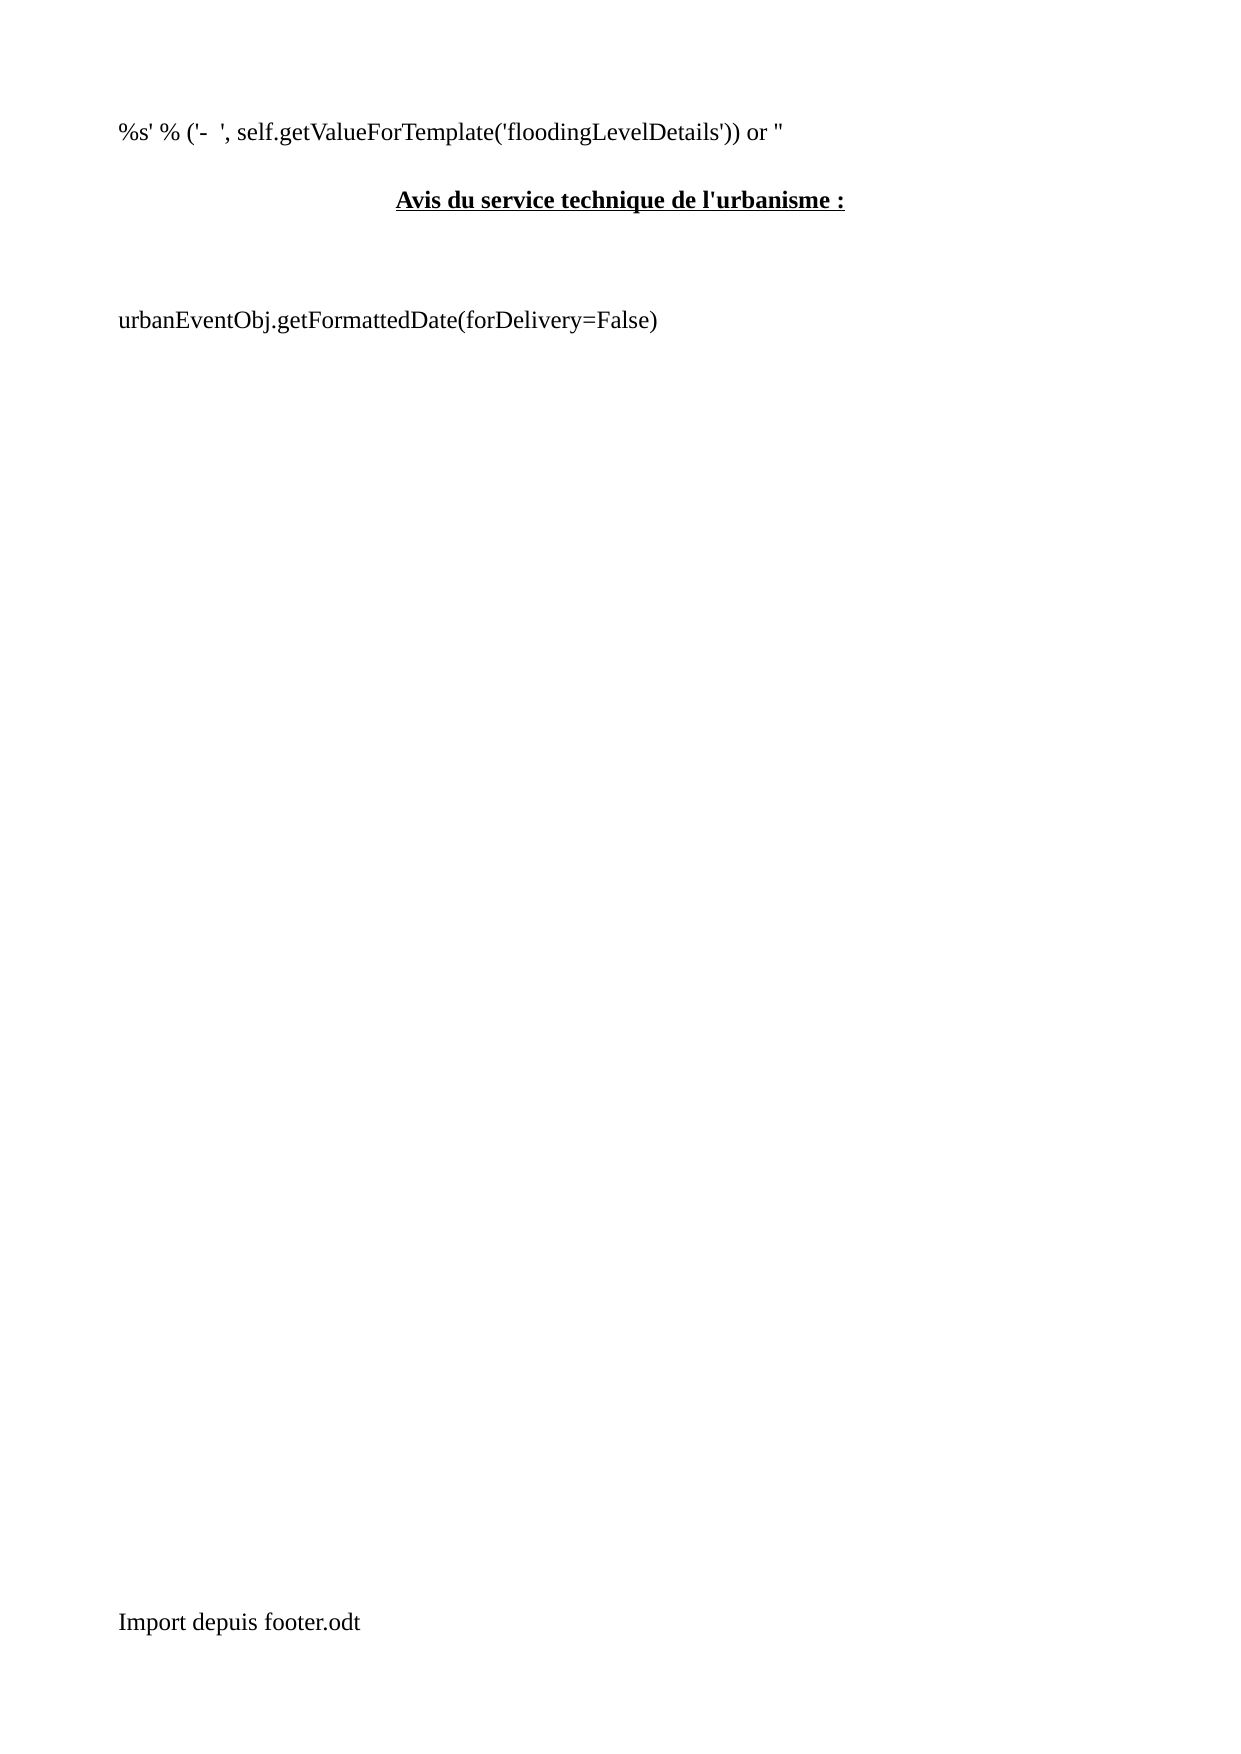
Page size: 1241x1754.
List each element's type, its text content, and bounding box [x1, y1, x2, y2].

text %s' % ('- ', self.getValueForTemplate('floodingLevelDetails')) or '' [118, 118, 1122, 146]
text urbanEventObj.getFormattedDate(forDelivery=False) [118, 307, 1122, 334]
text Avis du service technique de l'urbanisme : [118, 186, 1122, 214]
